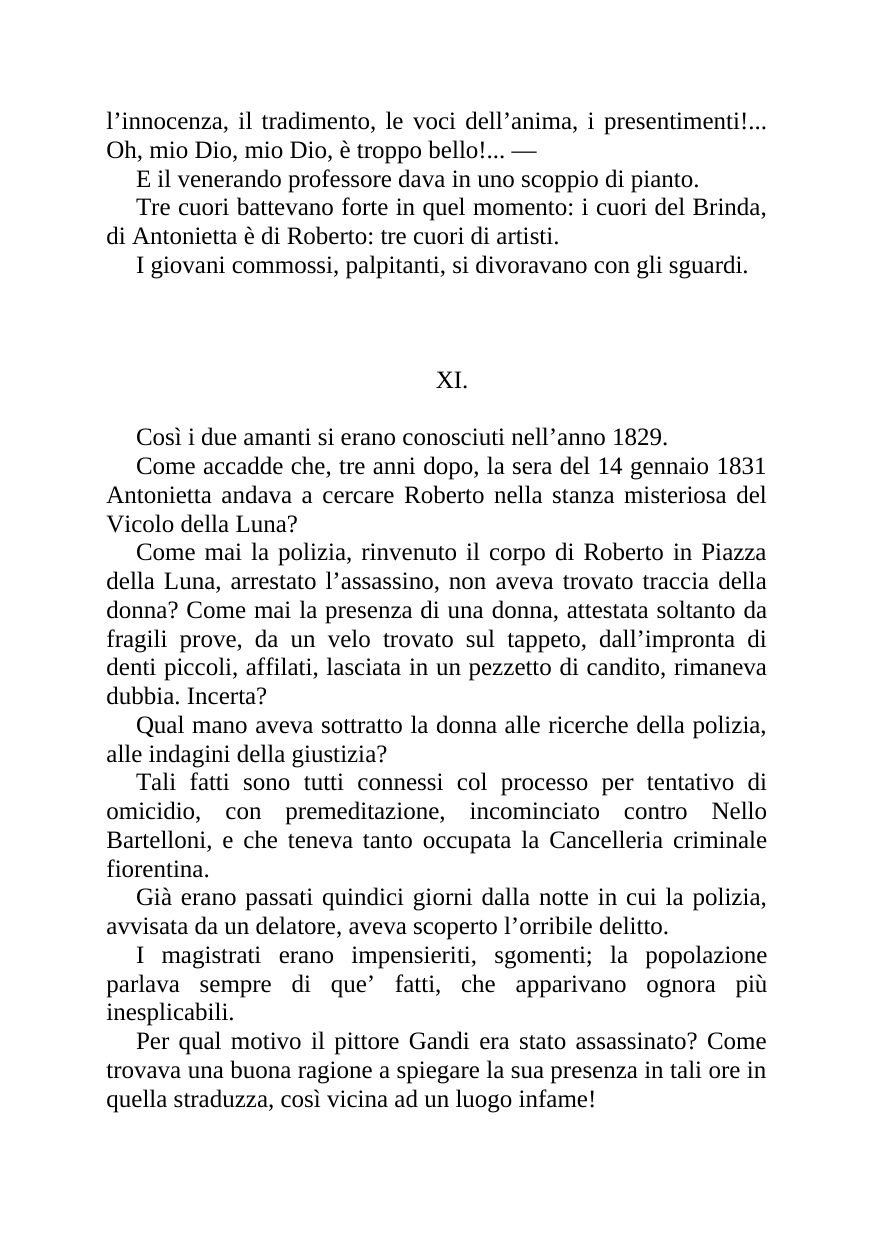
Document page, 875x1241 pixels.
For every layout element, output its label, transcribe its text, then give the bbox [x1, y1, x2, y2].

text Già erano passati quindici giorni dalla notte in cui la polizia, avvisata da un delatore, aveva scoperto l’orribile delitto. [106, 882, 768, 940]
text l’innocenza, il tradimento, le voci dell’anima, i presentimenti!... Oh, mio Dio, mio Dio, è troppo bello!... — [106, 106, 768, 164]
text Per qual motivo il pittore Gandi era stato assassinato? Come trovava una buona ragione a spiegare la sua presenza in tali ore in quella straduzza, così vicina ad un luogo infame! [106, 1026, 768, 1112]
text Come accadde che, tre anni dopo, la sera del 14 gennaio 1831 Antonietta andava a cercare Roberto nella stanza misteriosa del Vicolo della Luna? [106, 451, 768, 537]
text Tre cuori battevano forte in quel momento: i cuori del Brinda, di Antonietta è di Roberto: tre cuori di artisti. [106, 192, 768, 250]
text Così i due amanti si erano conosciuti nell’anno 1829. [106, 422, 768, 451]
text XI. [106, 365, 768, 394]
text Qual mano aveva sottratto la donna alle ricerche della polizia, alle indagini della giustizia? [106, 710, 768, 767]
text Come mai la polizia, rinvenuto il corpo di Roberto in Piazza della Luna, arrestato l’assassino, non aveva trovato traccia della donna? Come mai la presenza di una donna, attestata soltanto da fragili prove, da un velo trovato sul tappeto, dall’impronta di denti piccoli, affilati, lasciata in un pezzetto di candito, rimaneva dubbia. Incerta? [106, 537, 768, 710]
text E il venerando professore dava in uno scoppio di pianto. [106, 164, 768, 192]
text Tali fatti sono tutti connessi col processo per tentativo di omicidio, con premeditazione, incominciato contro Nello Bartelloni, e che teneva tanto occupata la Cancelleria criminale fiorentina. [106, 767, 768, 882]
text I magistrati erano impensieriti, sgomenti; la popolazione parlava sempre di que’ fatti, che apparivano ognora più inesplicabili. [106, 940, 768, 1026]
text I giovani commossi, palpitanti, si divoravano con gli sguardi. [106, 250, 768, 279]
